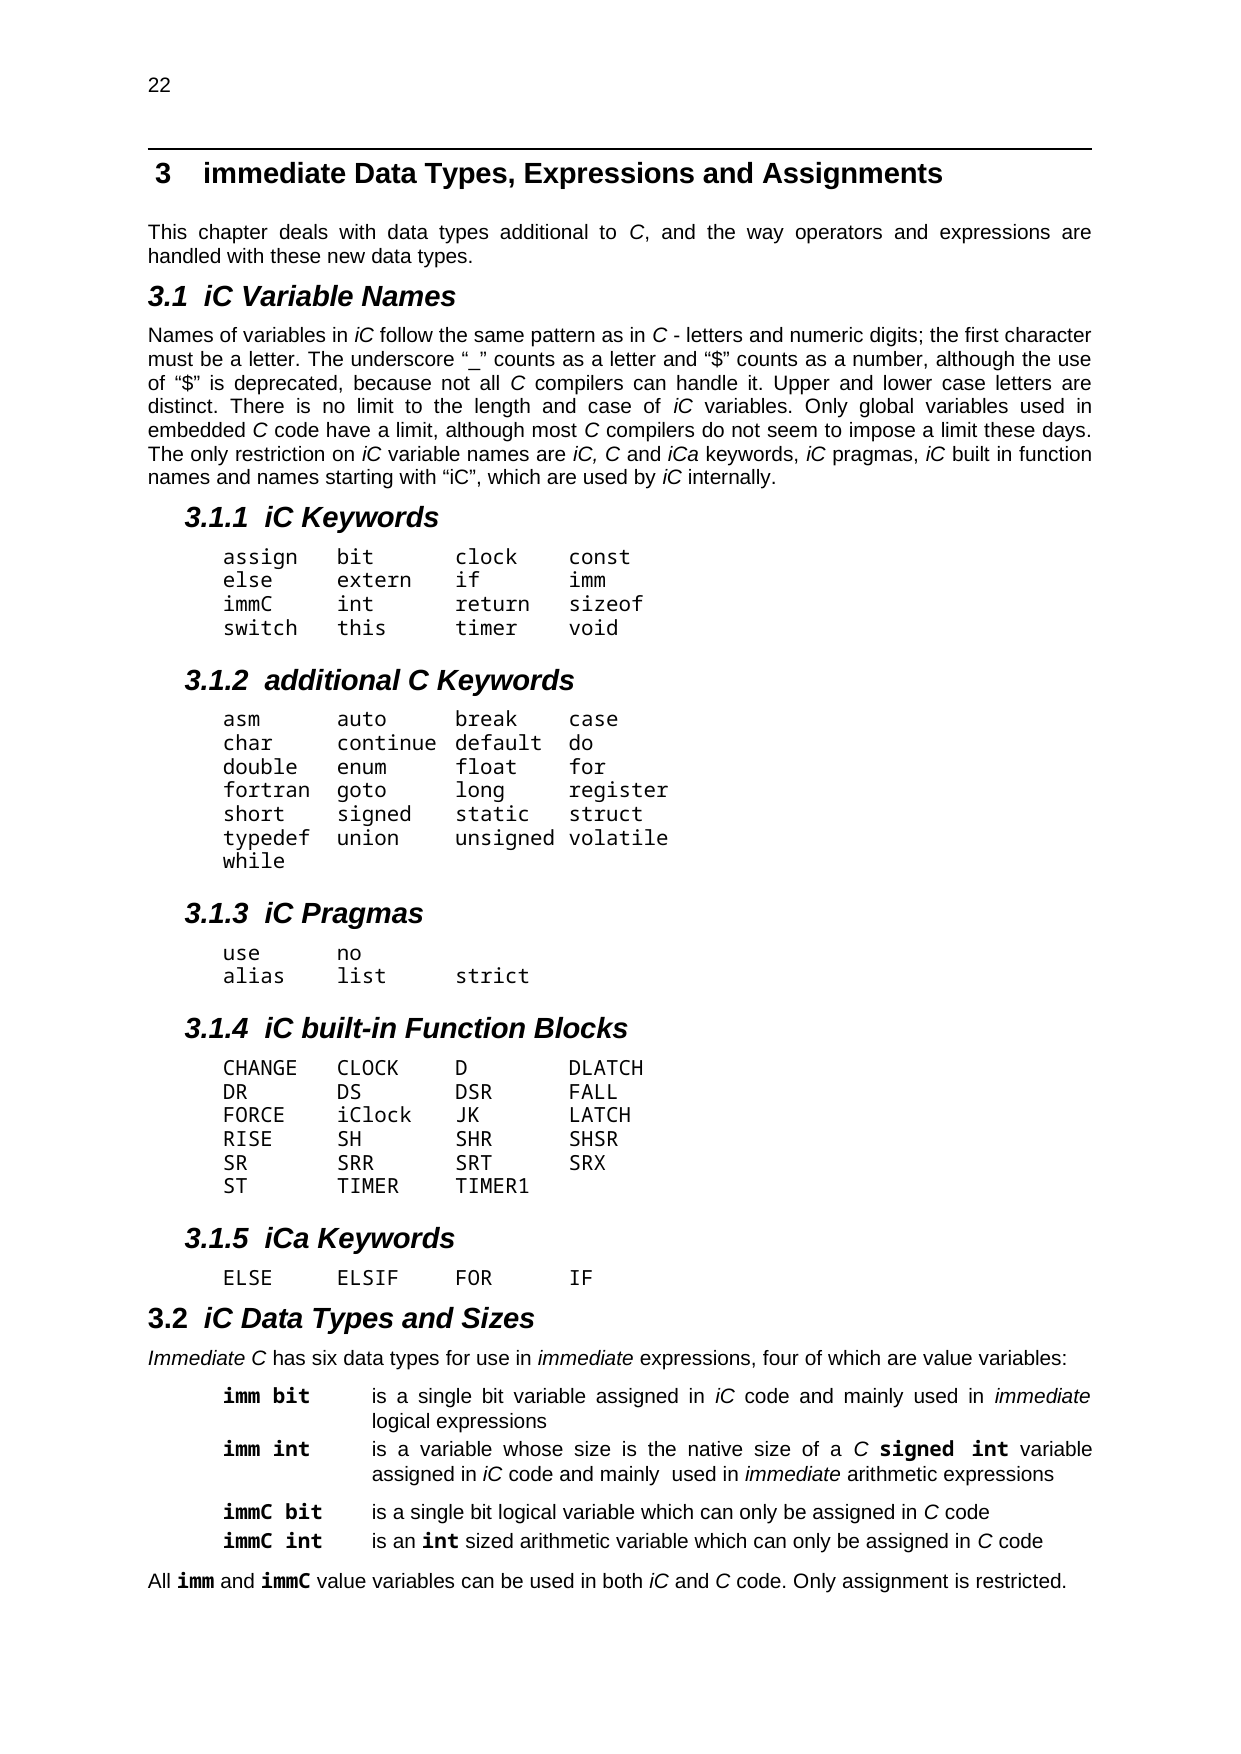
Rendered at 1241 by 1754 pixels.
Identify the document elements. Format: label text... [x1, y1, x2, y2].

subtitle iC Keywords [184, 501, 1092, 534]
text short signed static struct [223, 802, 1092, 826]
text typedef union unsigned volatile [223, 826, 1092, 850]
text assign bit clock const [223, 545, 1092, 569]
text fortran goto long register [223, 779, 1092, 802]
text while [223, 850, 1092, 873]
text char continue default do [223, 732, 1092, 755]
text All imm and immC value variables can be used in both iC and C code. Only assignment is restricted. [148, 1566, 1092, 1595]
text alias list strict [223, 965, 1092, 989]
text immC bit is a single bit logical variable which can only be assigned in C code immC int is an int sized arithmetic variable which can only be assigned in C code [223, 1497, 1092, 1554]
text imm bit is a single bit variable assigned in iC code and mainly used in immediate logical expressions imm int is a variable whose size is the native size of a C signed int variable assigned in iC code and mainly used in immediate arithmetic expressions [223, 1381, 1092, 1486]
text Names of variables in iC follow the same pattern as in C - letters and numeric digits; the first character must be a letter. The underscore “_” counts as a letter and “$” counts as a number, although the use of “$” is deprecated, because not all C compilers can handle it. Upper and lower case letters are distinct. There is no limit to the length and case of iC variables. Only global variables used in embedded C code have a limit, although most C compilers do not seem to impose a limit these days. The only restriction on iC variable names are iC, C and iCa keywords, iC pragmas, iC built in function names and names starting with “iC”, which are used by iC internally. [148, 324, 1092, 489]
subtitle iC Pragmas [184, 897, 1092, 929]
text switch this timer void [223, 616, 1092, 640]
text asm auto break case [223, 708, 1092, 732]
text use no [223, 941, 1092, 965]
text CHANGE CLOCK D DLATCH [223, 1057, 1092, 1080]
text SR SRR SRT SRX [223, 1151, 1092, 1175]
text This chapter deals with data types additional to C, and the way operators and expressions are handled with these new data types. [148, 221, 1092, 268]
text double enum float for [223, 755, 1092, 779]
text Immediate C has six data types for use in immediate expressions, four of which are value variables: [148, 1346, 1092, 1369]
text RISE SH SHR SHSR [223, 1127, 1092, 1151]
subtitle iC Variable Names [148, 279, 1092, 312]
text DR DS DSR FALL [223, 1080, 1092, 1104]
subtitle iCa Keywords [184, 1222, 1092, 1254]
subtitle immediate Data Types, Expressions and Assignments [148, 150, 1092, 197]
subtitle additional C Keywords [184, 664, 1092, 696]
subtitle iC built-in Function Blocks [184, 1012, 1092, 1045]
subtitle iC Data Types and Sizes [148, 1302, 1092, 1334]
text ST TIMER TIMER1 [223, 1175, 1092, 1198]
text immC int return sizeof [223, 593, 1092, 616]
text ELSE ELSIF FOR IF [223, 1266, 1092, 1290]
text else extern if imm [223, 569, 1092, 593]
text FORCE iClock JK LATCH [223, 1104, 1092, 1127]
